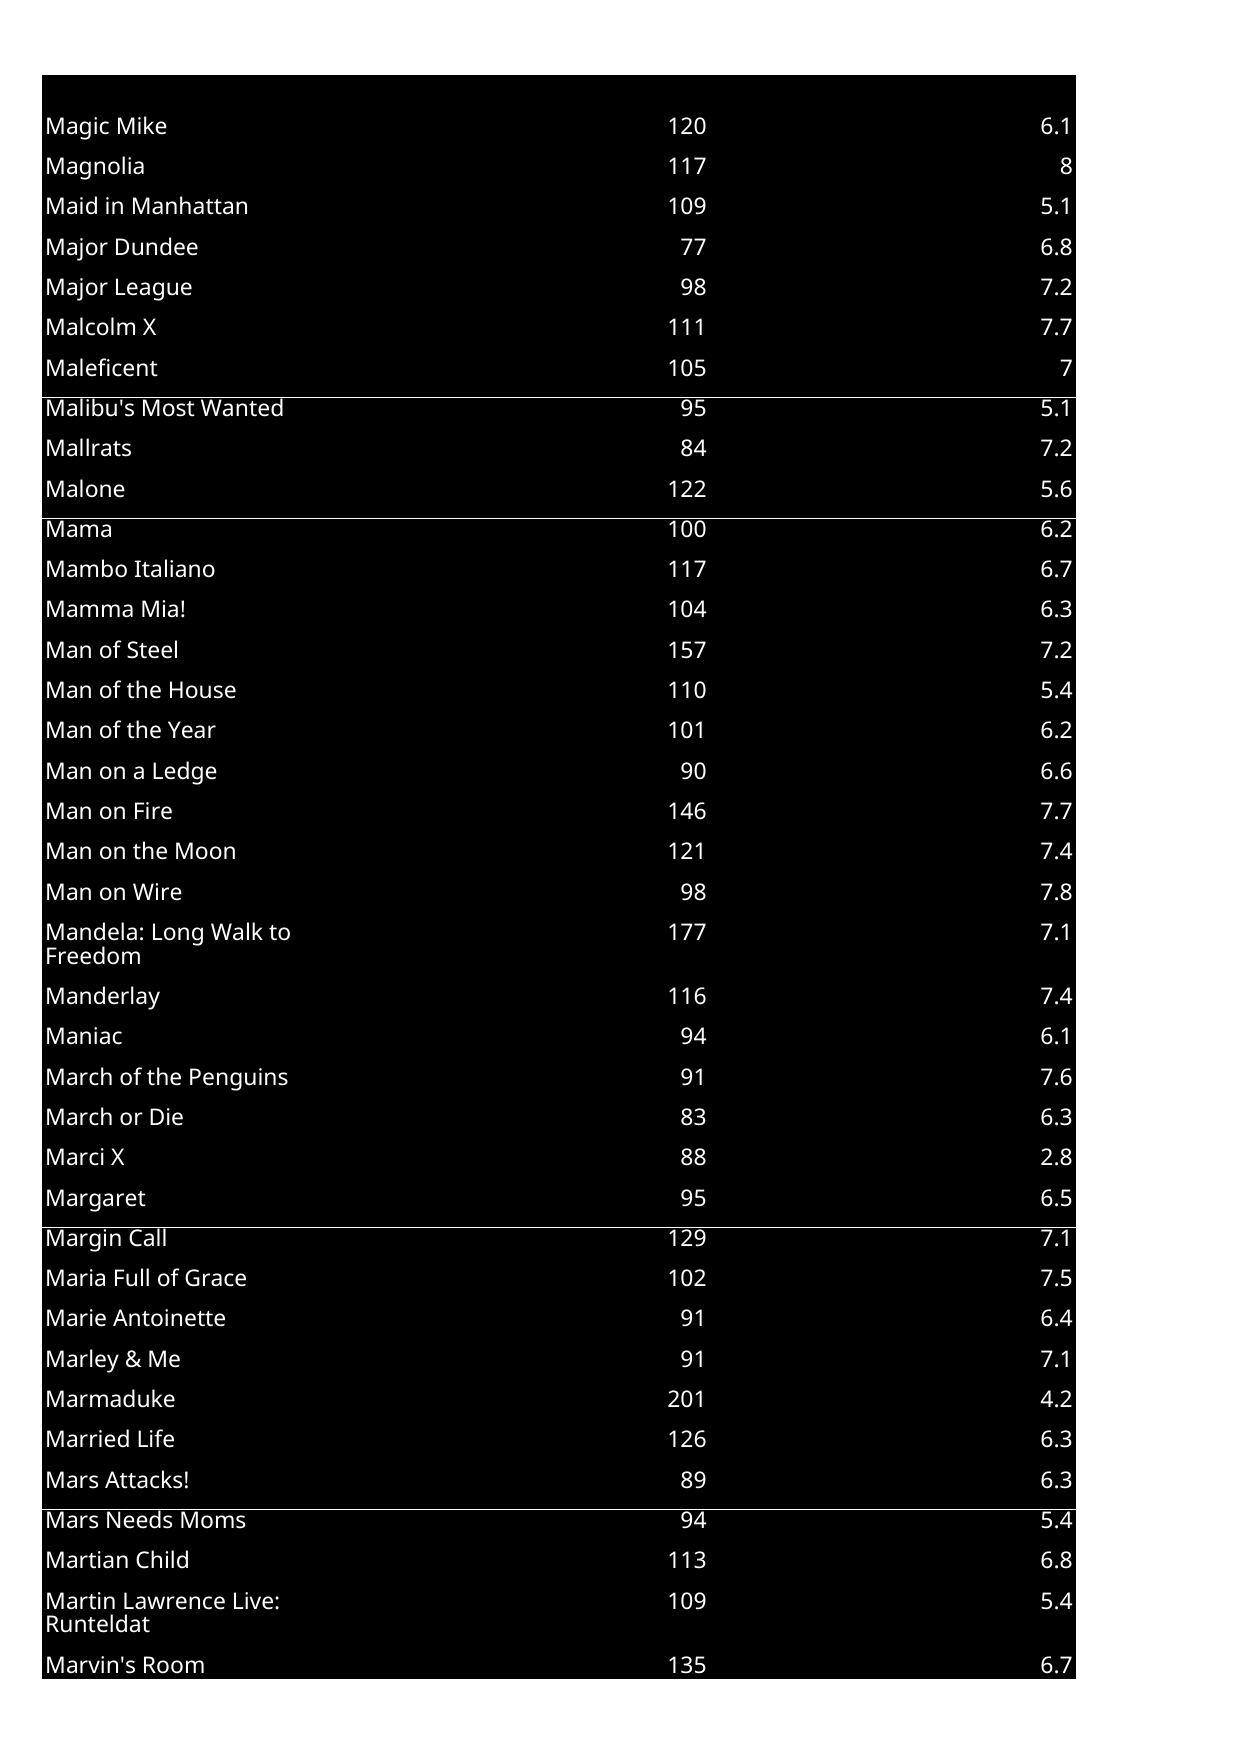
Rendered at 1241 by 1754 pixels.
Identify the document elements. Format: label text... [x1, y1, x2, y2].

table_cell 7.1 [709, 922, 1076, 986]
table_cell Mars Needs Moms [42, 1510, 391, 1550]
table_cell 5.4 [709, 1590, 1076, 1654]
table_cell Magic Mike [42, 115, 391, 156]
table_cell 201 [391, 1389, 709, 1429]
table_cell 7.8 [709, 881, 1076, 922]
table_cell 104 [391, 599, 709, 639]
table_cell Marvin's Room [42, 1654, 391, 1679]
table_cell Mars Attacks! [42, 1469, 391, 1509]
table_cell Marci X [42, 1147, 391, 1187]
table_cell 6.3 [709, 1106, 1076, 1147]
table_cell 7.2 [709, 639, 1076, 680]
table_cell 6.8 [709, 236, 1076, 277]
table_cell 6.5 [709, 1187, 1076, 1227]
table_cell Man of the Year [42, 720, 391, 760]
table_cell 7.1 [709, 1348, 1076, 1389]
table_cell Man of Steel [42, 639, 391, 680]
table_cell 116 [391, 986, 709, 1026]
table_cell [42, 75, 391, 115]
table_cell Man on Fire [42, 801, 391, 841]
table_cell 122 [391, 478, 709, 518]
table_cell Man on Wire [42, 881, 391, 922]
table_cell Martian Child [42, 1550, 391, 1590]
table_cell 120 [391, 115, 709, 156]
table_cell 121 [391, 841, 709, 881]
table_cell 105 [391, 357, 709, 397]
table_cell Martin Lawrence Live: Runteldat [42, 1590, 391, 1654]
table_cell Margaret [42, 1187, 391, 1227]
table_cell 126 [391, 1429, 709, 1469]
table_cell Mandela: Long Walk to Freedom [42, 922, 391, 986]
table_cell Man on the Moon [42, 841, 391, 881]
table_cell 84 [391, 438, 709, 478]
table_cell March of the Penguins [42, 1066, 391, 1106]
table_cell 91 [391, 1066, 709, 1106]
table_cell 109 [391, 1590, 709, 1654]
table_cell 6.1 [709, 1026, 1076, 1066]
table_cell 135 [391, 1654, 709, 1679]
table_cell 5.4 [709, 1510, 1076, 1550]
table_cell Major Dundee [42, 236, 391, 277]
table_cell Malone [42, 478, 391, 518]
table_cell 6.7 [709, 559, 1076, 599]
table_cell March or Die [42, 1106, 391, 1147]
table_cell 7.7 [709, 317, 1076, 357]
table_cell 4.2 [709, 1389, 1076, 1429]
table_cell 98 [391, 277, 709, 317]
table_cell 89 [391, 1469, 709, 1509]
table_cell Married Life [42, 1429, 391, 1469]
table_cell 109 [391, 196, 709, 236]
table_cell 6.3 [709, 1429, 1076, 1469]
table_cell Margin Call [42, 1228, 391, 1268]
table_cell 117 [391, 156, 709, 196]
table_cell 7.2 [709, 277, 1076, 317]
table_cell Magnolia [42, 156, 391, 196]
table_cell 7.7 [709, 801, 1076, 841]
table_cell Mama [42, 519, 391, 559]
table_cell 157 [391, 639, 709, 680]
table_cell 7.4 [709, 986, 1076, 1026]
table_cell 6.3 [709, 599, 1076, 639]
table_cell Marley & Me [42, 1348, 391, 1389]
table_cell 91 [391, 1308, 709, 1348]
table_cell 6.2 [709, 720, 1076, 760]
table_cell Maria Full of Grace [42, 1268, 391, 1308]
table_cell 111 [391, 317, 709, 357]
table_cell Mamma Mia! [42, 599, 391, 639]
table_cell 6.4 [709, 1308, 1076, 1348]
table_cell Marmaduke [42, 1389, 391, 1429]
table_cell 101 [391, 720, 709, 760]
table_cell Mambo Italiano [42, 559, 391, 599]
table_cell 5.1 [709, 398, 1076, 438]
table_cell [709, 75, 1076, 115]
table_cell 7.4 [709, 841, 1076, 881]
table_cell 6.1 [709, 115, 1076, 156]
table_cell 7.2 [709, 438, 1076, 478]
table_cell 6.2 [709, 519, 1076, 559]
table_cell Malibu's Most Wanted [42, 398, 391, 438]
table_cell Malcolm X [42, 317, 391, 357]
table_cell Man on a Ledge [42, 760, 391, 801]
table_cell 90 [391, 760, 709, 801]
table_cell [391, 75, 709, 115]
table_cell 2.8 [709, 1147, 1076, 1187]
table_cell Major League [42, 277, 391, 317]
table_cell 117 [391, 559, 709, 599]
table_cell 110 [391, 680, 709, 720]
table_cell 146 [391, 801, 709, 841]
table_cell Maid in Manhattan [42, 196, 391, 236]
table_cell 91 [391, 1348, 709, 1389]
table_cell 7.6 [709, 1066, 1076, 1106]
table_cell 7 [709, 357, 1076, 397]
table_cell 6.8 [709, 1550, 1076, 1590]
table_cell Marie Antoinette [42, 1308, 391, 1348]
table_cell 129 [391, 1228, 709, 1268]
table_cell Maleficent [42, 357, 391, 397]
table_cell 95 [391, 398, 709, 438]
table_cell 7.1 [709, 1228, 1076, 1268]
table_cell Man of the House [42, 680, 391, 720]
table_cell 83 [391, 1106, 709, 1147]
table_cell 6.3 [709, 1469, 1076, 1509]
table_cell 102 [391, 1268, 709, 1308]
table_cell 113 [391, 1550, 709, 1590]
table_cell 7.5 [709, 1268, 1076, 1308]
table_cell 77 [391, 236, 709, 277]
table_cell 94 [391, 1026, 709, 1066]
table_cell 5.1 [709, 196, 1076, 236]
table_cell 6.7 [709, 1654, 1076, 1679]
table_cell 95 [391, 1187, 709, 1227]
table_cell 88 [391, 1147, 709, 1187]
table_cell Manderlay [42, 986, 391, 1026]
table_cell 177 [391, 922, 709, 986]
table_cell 5.6 [709, 478, 1076, 518]
table_cell 8 [709, 156, 1076, 196]
table_cell 94 [391, 1510, 709, 1550]
table_cell 5.4 [709, 680, 1076, 720]
table_cell 100 [391, 519, 709, 559]
table_cell Mallrats [42, 438, 391, 478]
table_cell Maniac [42, 1026, 391, 1066]
table_cell 98 [391, 881, 709, 922]
table_cell 6.6 [709, 760, 1076, 801]
